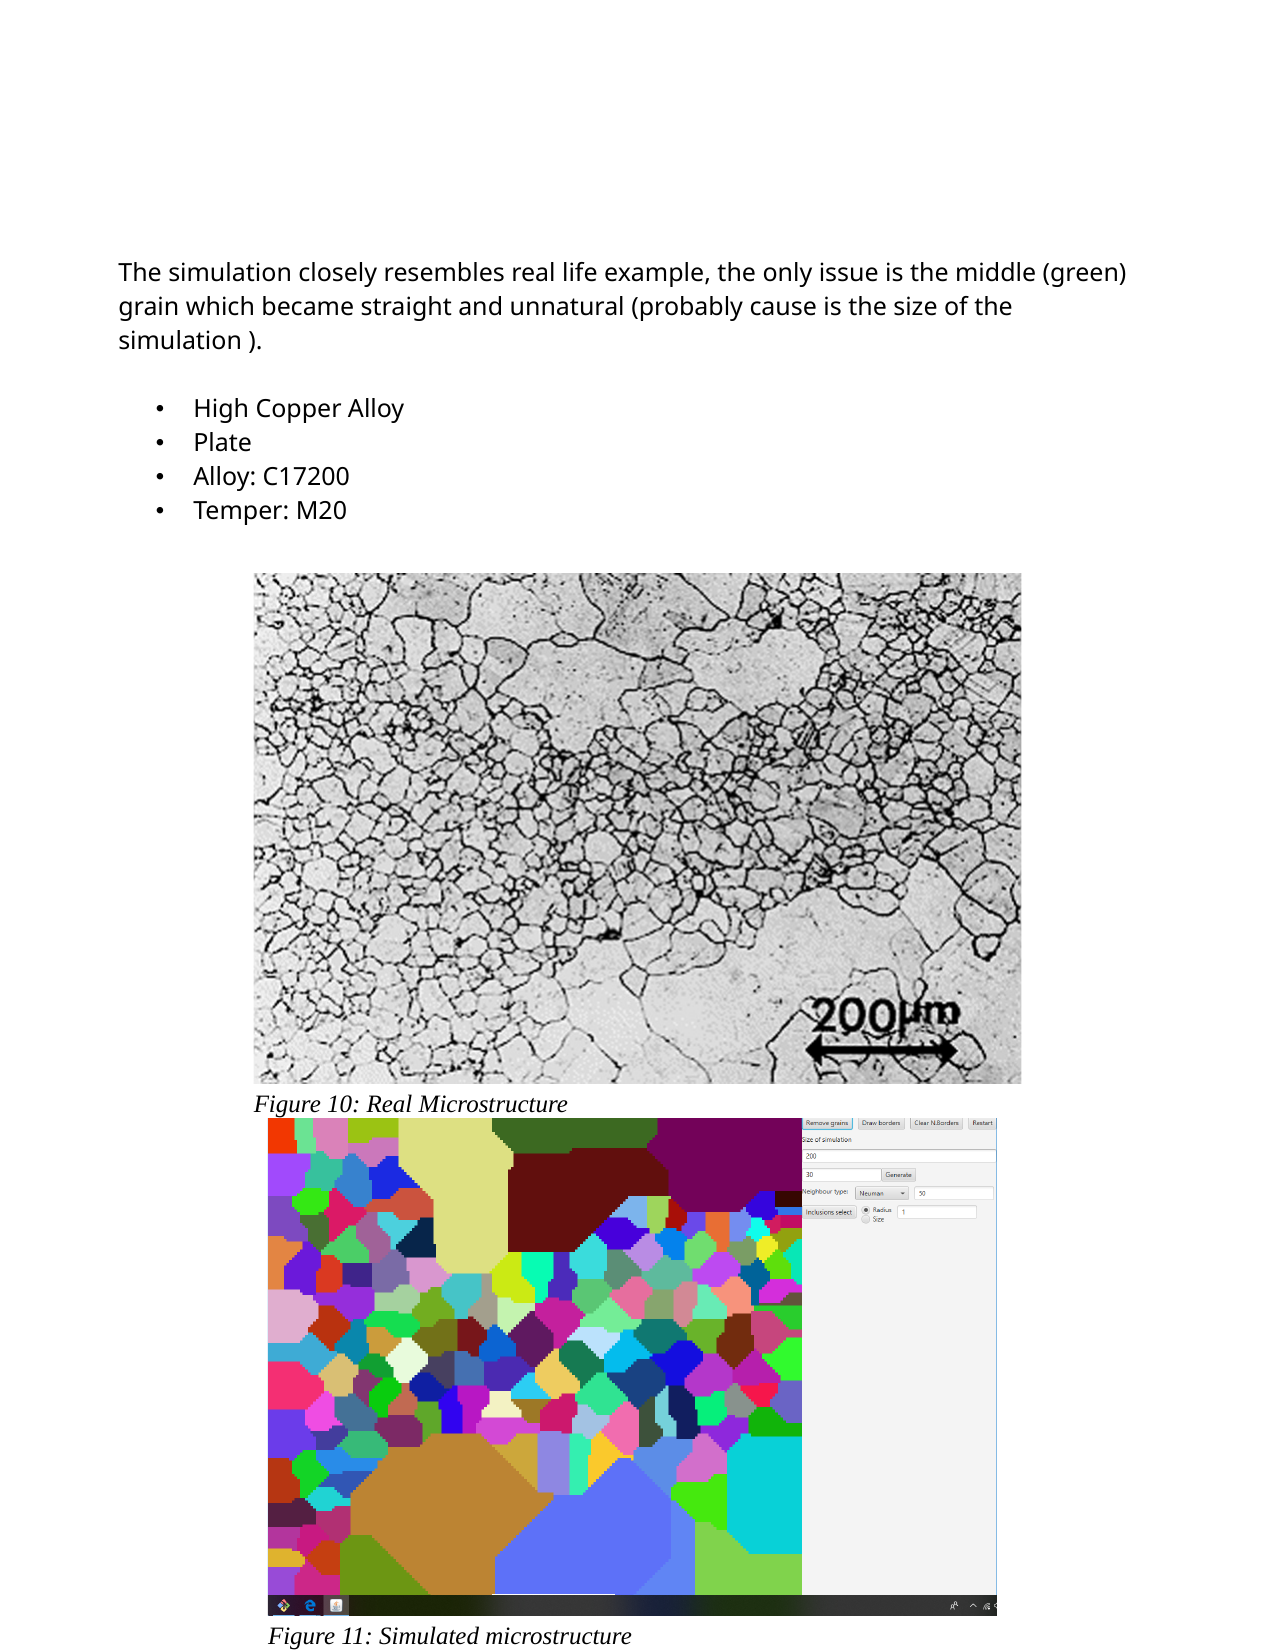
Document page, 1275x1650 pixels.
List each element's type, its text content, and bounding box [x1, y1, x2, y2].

picture [267, 1118, 997, 1616]
text Figure 10: Real Microstructure [253, 1084, 1022, 1118]
text The simulation closely resembles real life example, the only issue is the middle (green) grain which became straight and unnatural (probably cause is the size of the simulation ). [118, 254, 1157, 357]
list High Copper Alloy [156, 391, 1157, 425]
text Figure 11: Simulated microstructure [268, 1616, 997, 1650]
list Plate [156, 425, 1157, 459]
picture [253, 573, 1022, 1084]
list Alloy: C17200 [156, 459, 1157, 493]
list Temper: M20 [156, 493, 1157, 527]
